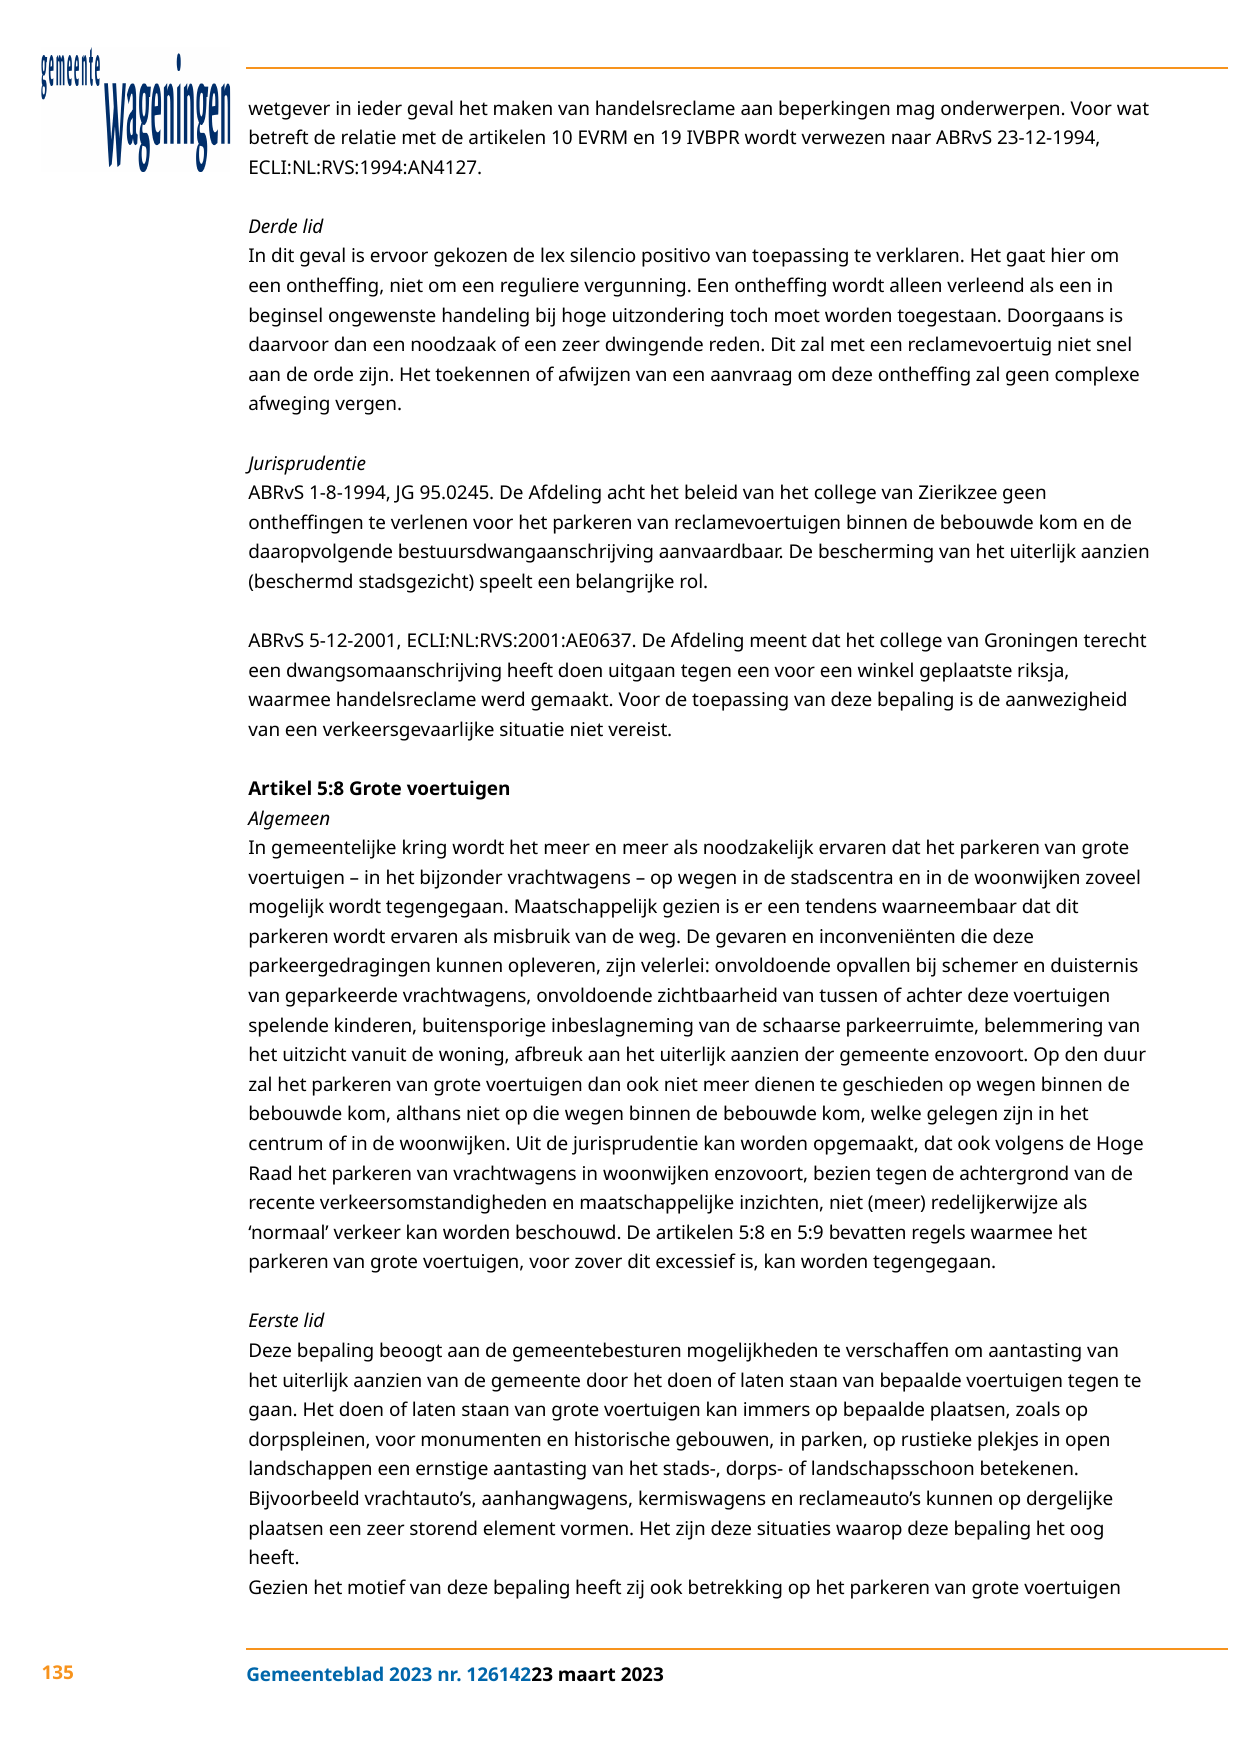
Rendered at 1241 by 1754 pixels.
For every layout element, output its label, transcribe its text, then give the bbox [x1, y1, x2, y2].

text Gezien het motief van deze bepaling heeft zij ook betrekking op het parkeren van grote voertuigen [248, 1574, 1152, 1600]
text wetgever in ieder geval het maken van handelsreclame aan beperkingen mag onderwerpen. Voor wat betreft de relatie met de artikelen 10 EVRM en 19 IVBPR wordt verwezen naar ABRvS 23-12-1994, ECLI:NL:RVS:1994:AN4127. [248, 95, 1152, 180]
text ABRvS 1-8-1994, JG 95.0245. De Afdeling acht het beleid van het college van Zierikzee geen ontheffingen te verlenen voor het parkeren van reclamevoertuigen binnen de bebouwde kom en de daaropvolgende bestuursdwangaanschrijving aanvaardbaar. De bescherming van het uiterlijk aanzien (beschermd stadsgezicht) speelt een belangrijke rol. [248, 479, 1152, 594]
text Algemeen [248, 805, 1152, 831]
text In gemeentelijke kring wordt het meer en meer als noodzakelijk ervaren dat het parkeren van grote voertuigen – in het bijzonder vrachtwagens – op wegen in de stadscentra en in de woonwijken zoveel mogelijk wordt tegengegaan. Maatschappelijk gezien is er een tendens waarneembaar dat dit parkeren wordt ervaren als misbruik van de weg. De gevaren en inconveniënten die deze parkeergedragingen kunnen opleveren, zijn velerlei: onvoldoende opvallen bij schemer en duisternis van geparkeerde vrachtwagens, onvoldoende zichtbaarheid van tussen of achter deze voertuigen spelende kinderen, buitensporige inbeslagneming van de schaarse parkeerruimte, belemmering van het uitzicht vanuit de woning, afbreuk aan het uiterlijk aanzien der gemeente enzovoort. Op den duur zal het parkeren van grote voertuigen dan ook niet meer dienen te geschieden op wegen binnen de bebouwde kom, althans niet op die wegen binnen de bebouwde kom, welke gelegen zijn in het centrum of in de woonwijken. Uit de jurisprudentie kan worden opgemaakt, dat ook volgens de Hoge Raad het parkeren van vrachtwagens in woonwijken enzovoort, bezien tegen de achtergrond van de recente verkeersomstandigheden en maatschappelijke inzichten, niet (meer) redelijkerwijze als ‘normaal’ verkeer kan worden beschouwd. De artikelen 5:8 en 5:9 bevatten regels waarmee het parkeren van grote voertuigen, voor zover dit excessief is, kan worden tegengegaan. [248, 834, 1152, 1274]
picture [41, 47, 231, 172]
text In dit geval is ervoor gekozen de lex silencio positivo van toepassing te verklaren. Het gaat hier om een ontheffing, niet om een reguliere vergunning. Een ontheffing wordt alleen verleend als een in beginsel ongewenste handeling bij hoge uitzondering toch moet worden toegestaan. Doorgaans is daarvoor dan een noodzaak of een zeer dwingende reden. Dit zal met een reclamevoertuig niet snel aan de orde zijn. Het toekennen of afwijzen van een aanvraag om deze ontheffing zal geen complexe afweging vergen. [248, 243, 1152, 416]
text Artikel 5:8 Grote voertuigen [248, 775, 1152, 801]
text Eerste lid [248, 1308, 1152, 1333]
text Derde lid [248, 213, 1152, 239]
text Jurisprudentie [248, 450, 1152, 476]
text ABRvS 5-12-2001, ECLI:NL:RVS:2001:AE0637. De Afdeling meent dat het college van Groningen terecht een dwangsomaanschrijving heeft doen uitgaan tegen een voor een winkel geplaatste riksja, waarmee handelsreclame werd gemaakt. Voor de toepassing van deze bepaling is de aanwezigheid van een verkeersgevaarlijke situatie niet vereist. [248, 627, 1152, 742]
text Deze bepaling beoogt aan de gemeentebesturen mogelijkheden te verschaffen om aantasting van het uiterlijk aanzien van de gemeente door het doen of laten staan van bepaalde voertuigen tegen te gaan. Het doen of laten staan van grote voertuigen kan immers op bepaalde plaatsen, zoals op dorpspleinen, voor monumenten en historische gebouwen, in parken, op rustieke plekjes in open landschappen een ernstige aantasting van het stads-, dorps- of landschapsschoon betekenen. Bijvoorbeeld vrachtauto’s, aanhangwagens, kermiswagens en reclameauto’s kunnen op dergelijke plaatsen een zeer storend element vormen. Het zijn deze situaties waarop deze bepaling het oog heeft. [248, 1337, 1152, 1570]
